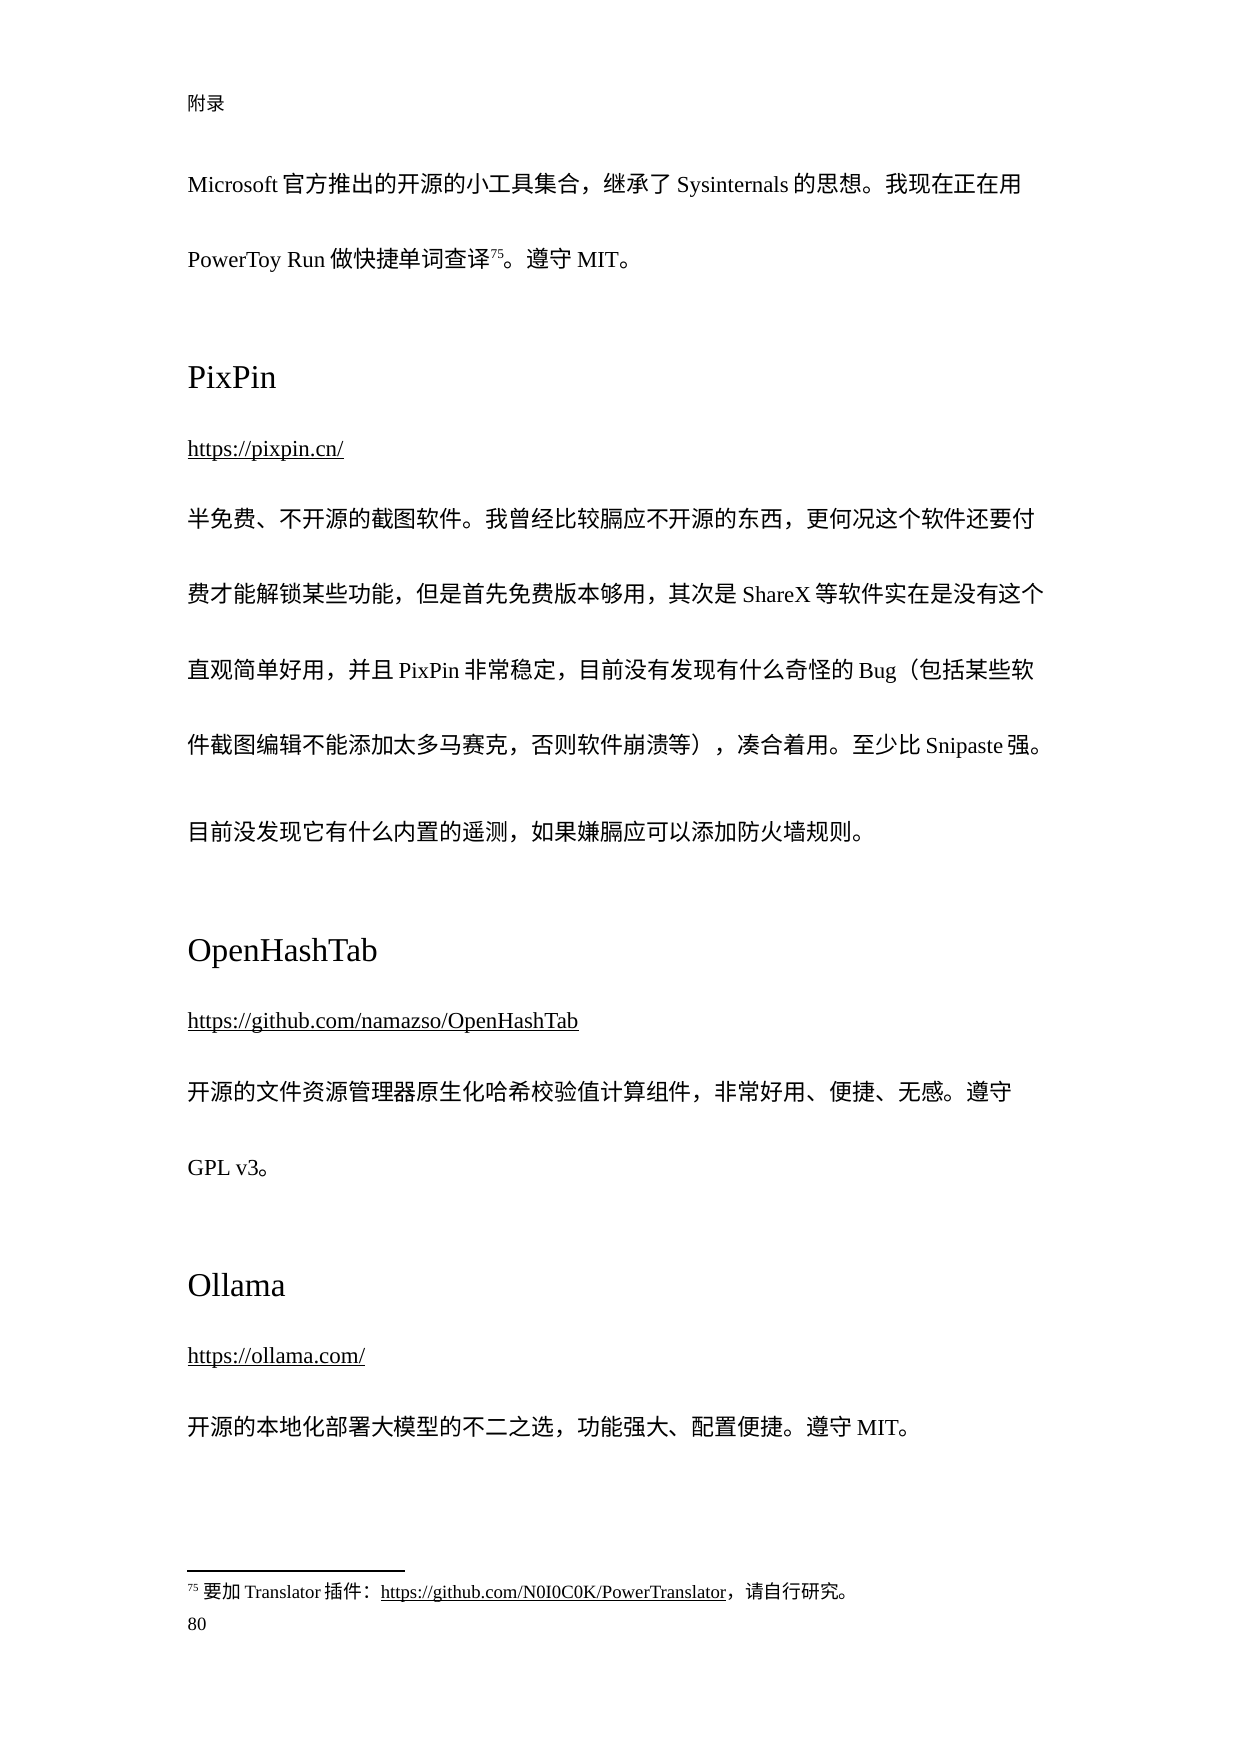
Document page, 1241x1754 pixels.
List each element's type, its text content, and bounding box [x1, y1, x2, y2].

text 要加Translator插件：https://github.com/N0I0C0K/PowerTranslator，请自行研究。 [187, 1577, 1053, 1604]
text https://github.com/namazso/OpenHashTab [187, 1004, 1053, 1037]
text 半免费、不开源的截图软件。我曾经比较膈应不开源的东西，更何况这个软件还要付费才能解锁某些功能，但是首先免费版本够用，其次是ShareX等软件实在是没有这个直观简单好用，并且PixPin非常稳定，目前没有发现有什么奇怪的Bug（包括某些软件截图编辑不能添加太多马赛克，否则软件崩溃等），凑合着用。至少比Snipaste强。 [187, 485, 1053, 776]
subtitle PixPin [187, 344, 1053, 409]
text 目前没发现它有什么内置的遥测，如果嫌膈应可以添加防火墙规则。 [187, 798, 1053, 863]
text 开源的文件资源管理器原生化哈希校验值计算组件，非常好用、便捷、无感。遵守GPL v3。 [187, 1058, 1053, 1198]
text https://pixpin.cn/ [187, 432, 1053, 464]
text Microsoft官方推出的开源的小工具集合，继承了Sysinternals的思想。我现在正在用PowerToy Run做快捷单词查译。遵守MIT。 [187, 150, 1053, 290]
subtitle OpenHashTab [187, 917, 1053, 982]
text https://ollama.com/ [187, 1339, 1053, 1372]
subtitle Ollama [187, 1252, 1053, 1317]
text 开源的本地化部署大模型的不二之选，功能强大、配置便捷。遵守MIT。 [187, 1393, 1053, 1458]
